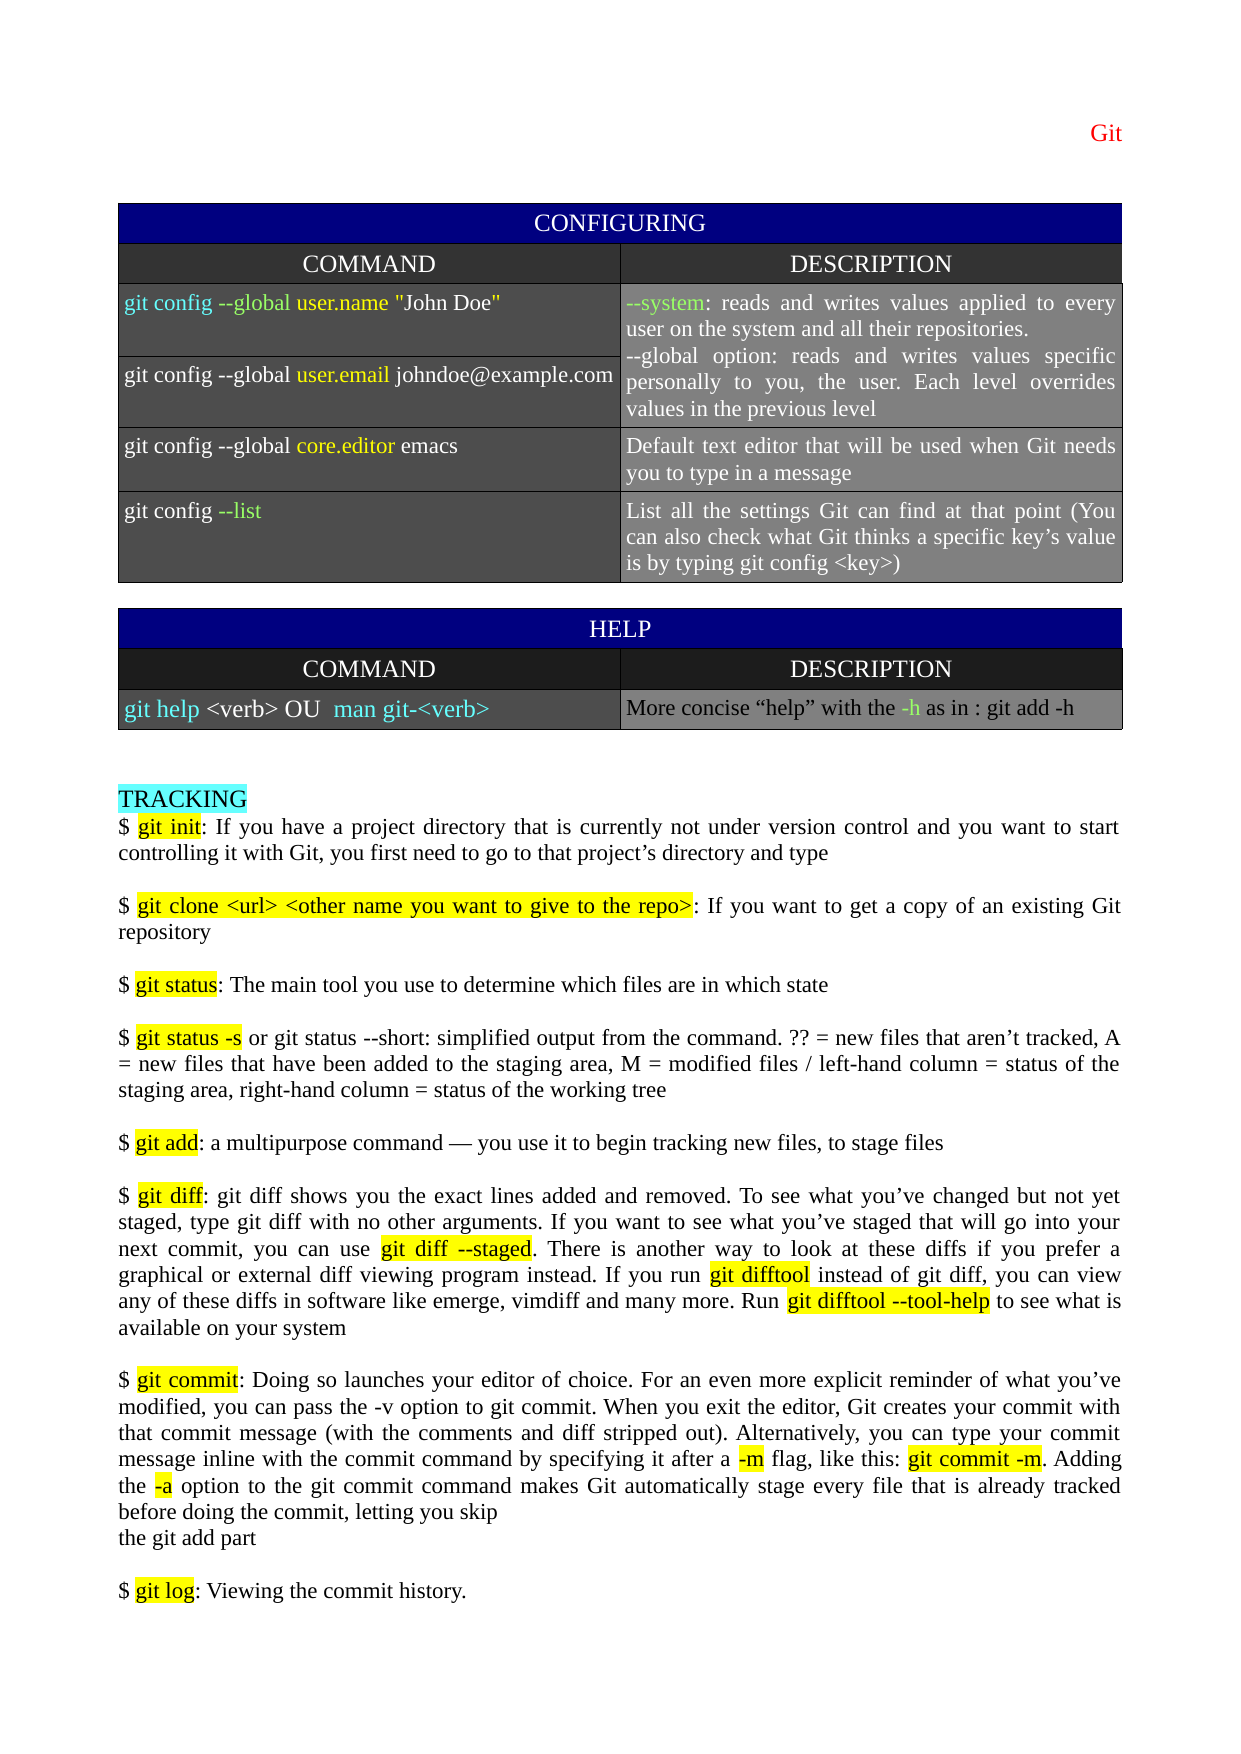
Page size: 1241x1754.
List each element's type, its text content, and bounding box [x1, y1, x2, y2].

table_cell Default text editor that will be used when Git needs you to type in a message [621, 428, 1122, 491]
text TRACKING [118, 784, 1122, 813]
table_cell DESCRIPTION [621, 244, 1122, 283]
text $ git clone <url> <other name you want to give to the repo>: If you want to get a copy of an existing Git repository [118, 892, 1122, 945]
table_cell git config --list [119, 492, 620, 582]
text the git add part [118, 1524, 1122, 1551]
text $ git add: a multipurpose command — you use it to begin tracking new files, to stage files [118, 1129, 1122, 1156]
text $ git diff: git diff shows you the exact lines added and removed. To see what you’ve changed but not yet staged, type git diff with no other arguments. If you want to see what you’ve staged that will go into your next commit, you can use git diff --staged. There is another way to look at these diffs if you prefer a graphical or external diff viewing program instead. If you run git difftool instead of git diff, you can view any of these diffs in software like emerge, vimdiff and many more. Run git difftool --tool-help to see what is available on your system [118, 1182, 1122, 1340]
text $ git status -s or git status --short: simplified output from the command. ?? = new files that aren’t tracked, A = new files that have been added to the staging area, M = modified files / left-hand column = status of the staging area, right-hand column = status of the working tree [118, 1024, 1122, 1103]
text $ git status: The main tool you use to determine which files are in which state [118, 971, 1122, 997]
table_cell git help <verb> OU man git-<verb> [119, 690, 620, 729]
table_cell git config --global core.editor emacs [119, 428, 620, 491]
table_cell --system: reads and writes values applied to every user on the system and all their repositories. --global option: reads and writes values specific personally to you, the user. Each level overrides values in the previous level [621, 284, 1122, 427]
table_header HELP [119, 609, 1122, 648]
table_cell More concise “help” with the -h as in : git add -h [621, 690, 1122, 729]
text $ git log: Viewing the commit history. [118, 1577, 1122, 1603]
text $ git init: If you have a project directory that is currently not under version control and you want to start controlling it with Git, you first need to go to that project’s directory and type [118, 813, 1122, 866]
text $ git commit: Doing so launches your editor of choice. For an even more explicit reminder of what you’ve modified, you can pass the -v option to git commit. When you exit the editor, Git creates your commit with that commit message (with the comments and diff stripped out). Alternatively, you can type your commit message inline with the commit command by specifying it after a -m flag, like this: git commit -m. Adding the -a option to the git commit command makes Git automatically stage every file that is already tracked before doing the commit, letting you skip [118, 1366, 1122, 1524]
table_header CONFIGURING [119, 204, 1122, 243]
table_cell COMMAND [119, 649, 620, 689]
table_cell COMMAND [119, 244, 620, 283]
table_cell DESCRIPTION [621, 649, 1122, 689]
table_cell git config --global user.email johndoe@example.com [119, 357, 620, 427]
table_cell List all the settings Git can find at that point (You can also check what Git thinks a specific key’s value is by typing git config <key>) [621, 492, 1122, 582]
table_cell git config --global user.name "John Doe" [119, 284, 620, 356]
